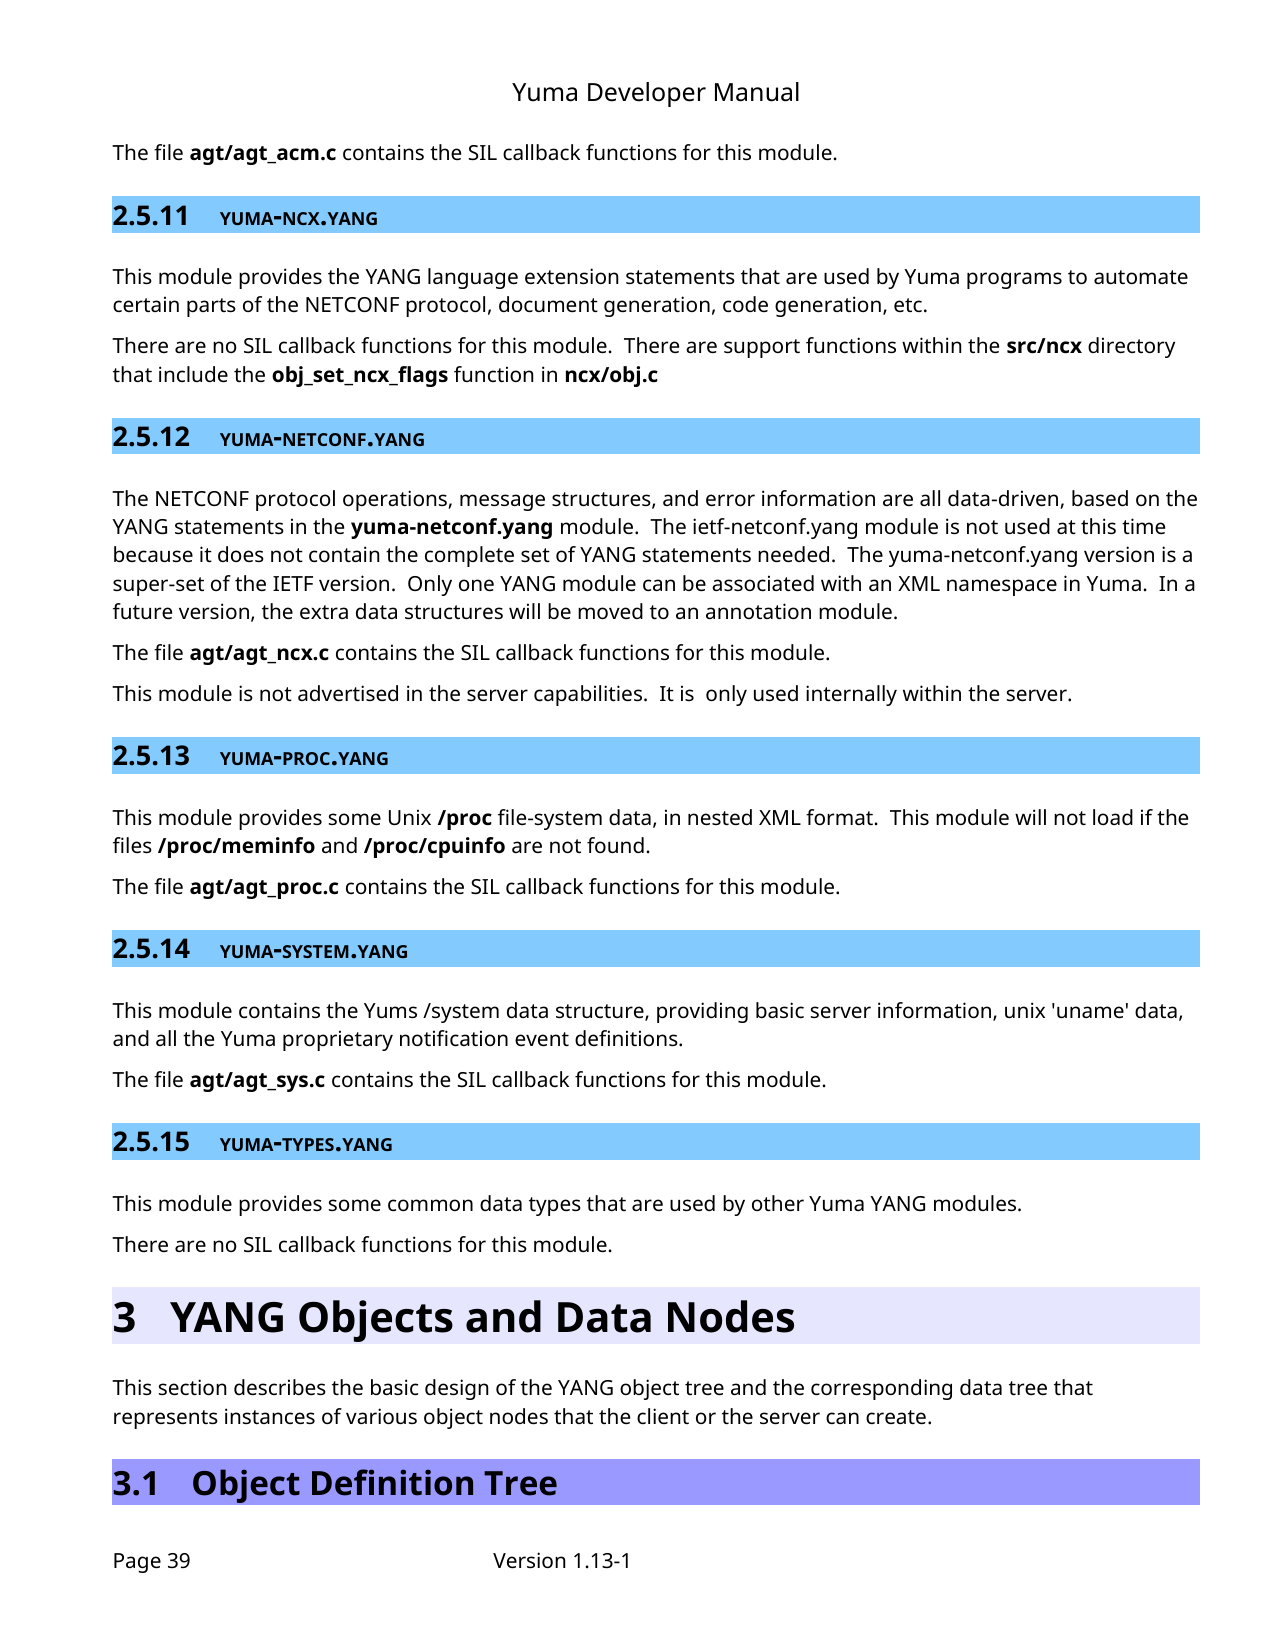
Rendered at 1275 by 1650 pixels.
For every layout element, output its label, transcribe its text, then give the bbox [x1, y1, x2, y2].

subtitle Object Definition Tree [112, 1459, 1200, 1505]
subtitle yuma-system.yang [112, 930, 1200, 967]
subtitle yuma-ncx.yang [112, 196, 1200, 233]
text The file agt/agt_acm.c contains the SIL callback functions for this module. [112, 138, 1200, 167]
text The NETCONF protocol operations, message structures, and error information are all data-driven, based on the YANG statements in the yuma-netconf.yang module. The ietf-netconf.yang module is not used at this time because it does not contain the complete set of YANG statements needed. The yuma-netconf.yang version is a super-set of the IETF version. Only one YANG module can be associated with an XML namespace in Yuma. In a future version, the extra data structures will be moved to an annotation module. [112, 484, 1200, 626]
subtitle YANG Objects and Data Nodes [112, 1287, 1200, 1344]
text There are no SIL callback functions for this module. [112, 1230, 1200, 1258]
text This module provides some Unix /proc file-system data, in nested XML format. This module will not load if the files /proc/meminfo and /proc/cpuinfo are not found. [112, 803, 1200, 860]
text The file agt/agt_ncx.c contains the SIL callback functions for this module. [112, 638, 1200, 667]
text This module is not advertised in the server capabilities. It is only used internally within the server. [112, 679, 1200, 708]
subtitle yuma-proc.yang [112, 737, 1200, 774]
text There are no SIL callback functions for this module. There are support functions within the src/ncx directory that include the obj_set_ncx_flags function in ncx/obj.c [112, 332, 1200, 388]
text This module provides the YANG language extension statements that are used by Yuma programs to automate certain parts of the NETCONF protocol, document generation, code generation, etc. [112, 262, 1200, 319]
subtitle yuma-types.yang [112, 1123, 1200, 1160]
text The file agt/agt_proc.c contains the SIL callback functions for this module. [112, 872, 1200, 901]
text The file agt/agt_sys.c contains the SIL callback functions for this module. [112, 1065, 1200, 1094]
text This module provides some common data types that are used by other Yuma YANG modules. [112, 1189, 1200, 1217]
text This section describes the basic design of the YANG object tree and the corresponding data tree that represents instances of various object nodes that the client or the server can create. [112, 1373, 1200, 1430]
text This module contains the Yums /system data structure, providing basic server information, unix 'uname' data, and all the Yuma proprietary notification event definitions. [112, 996, 1200, 1053]
subtitle yuma-netconf.yang [112, 418, 1200, 454]
